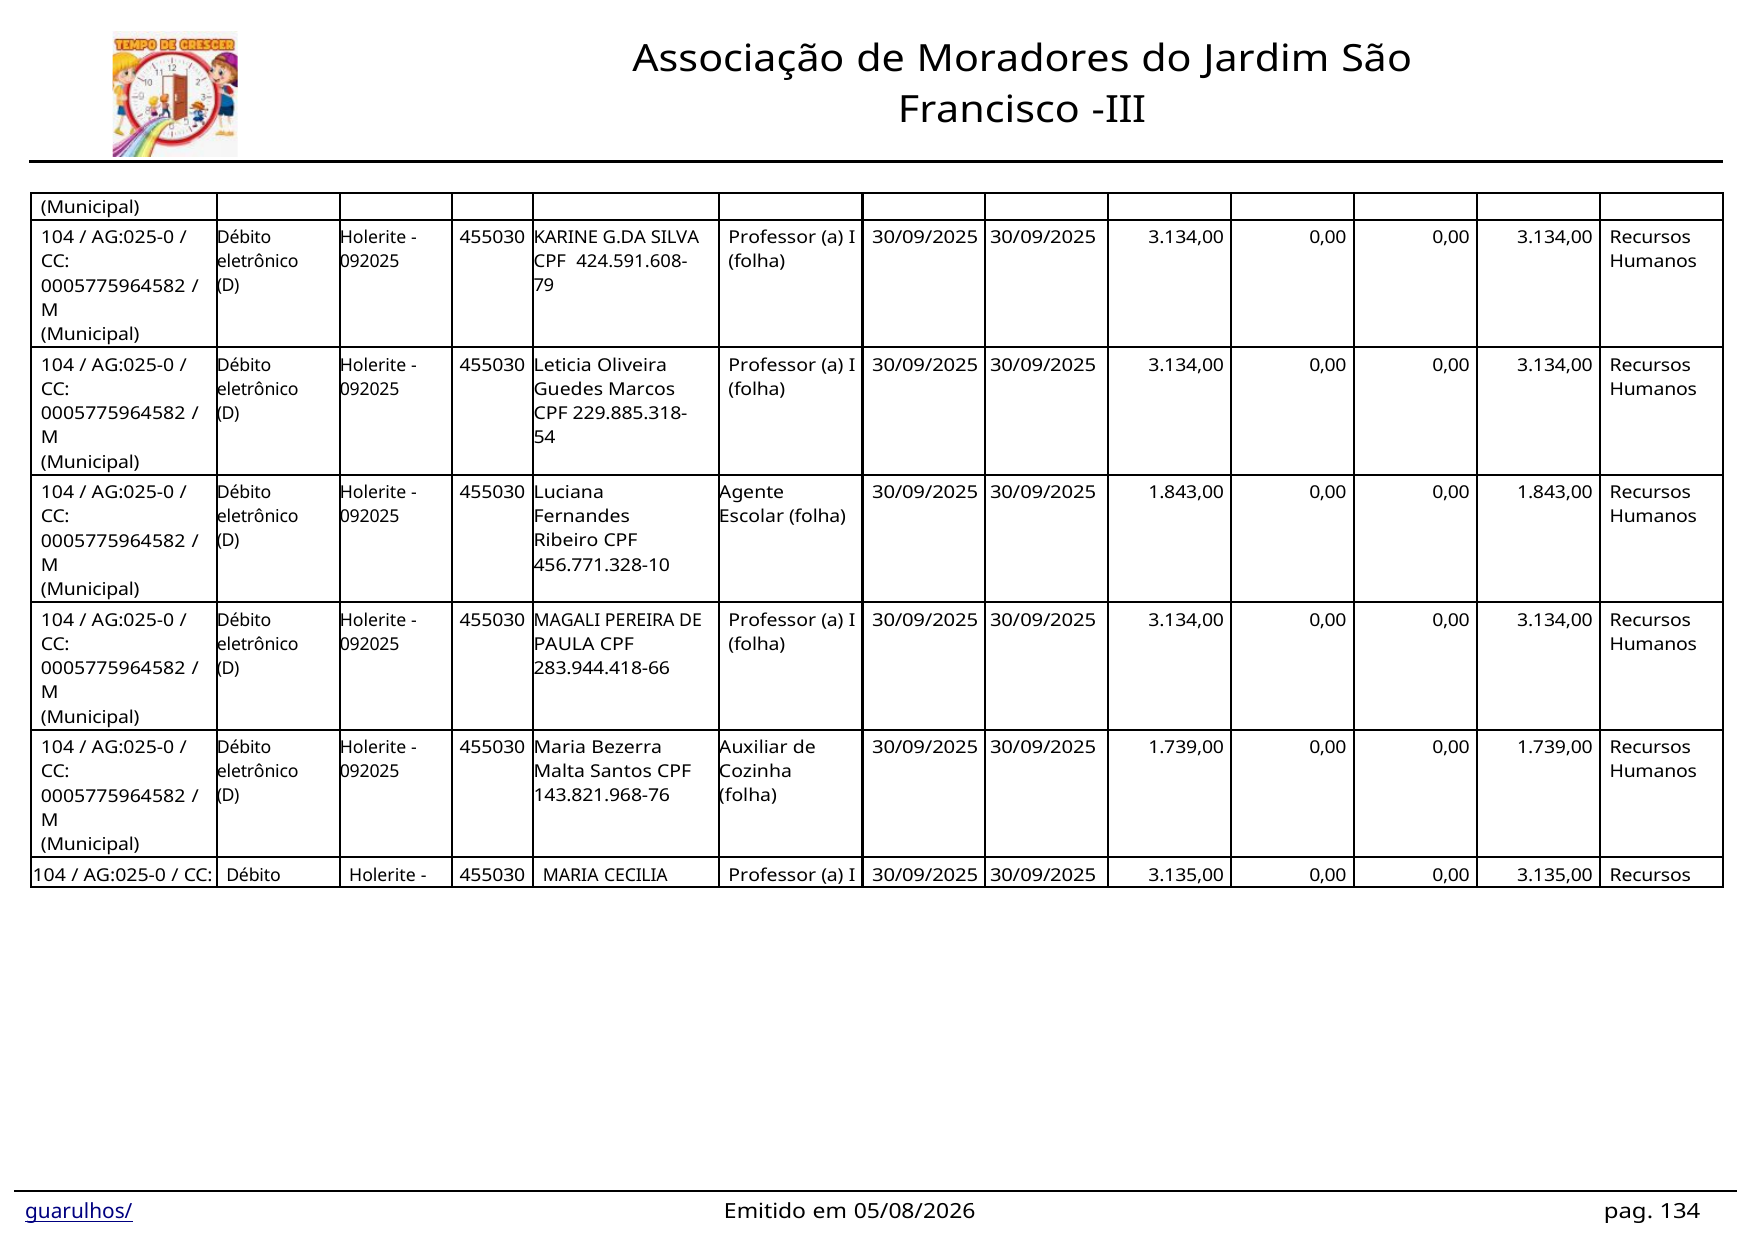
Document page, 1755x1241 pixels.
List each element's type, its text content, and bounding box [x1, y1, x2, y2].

table_cell Holerite - 092025 [341, 476, 451, 601]
table_cell Débito eletrônico (D) [218, 476, 339, 601]
table_cell Recursos Humanos [1601, 348, 1722, 473]
table_cell Recursos Humanos [1601, 221, 1722, 346]
table_cell 30/09/2025 [864, 858, 984, 886]
table_cell [1478, 194, 1599, 218]
table_cell Recursos [1601, 858, 1722, 886]
table_cell 3.134,00 [1478, 221, 1599, 346]
table_cell 0,00 [1355, 476, 1476, 601]
table_cell Holerite - 092025 [341, 221, 451, 346]
table_cell Auxiliar de Cozinha (folha) [720, 731, 861, 856]
table_cell Holerite - [341, 858, 451, 886]
table_cell [218, 194, 339, 218]
table_cell 0,00 [1232, 731, 1353, 856]
table_cell 104 / AG:025-0 / CC: [32, 858, 216, 886]
table_cell 455030 [453, 348, 532, 473]
table_cell 30/09/2025 [986, 603, 1107, 728]
table_cell 30/09/2025 [864, 731, 984, 856]
table_cell 1.843,00 [1109, 476, 1230, 601]
table_cell Recursos Humanos [1601, 603, 1722, 728]
table_cell Agente Escolar (folha) [720, 476, 861, 601]
table_cell [986, 194, 1107, 218]
table_cell 455030 [453, 476, 532, 601]
table_cell Holerite - 092025 [341, 731, 451, 856]
table_cell Holerite - 092025 [341, 603, 451, 728]
table_cell 1.739,00 [1478, 731, 1599, 856]
table_cell 0,00 [1232, 476, 1353, 601]
table_cell [1601, 194, 1722, 218]
table_cell Professor (a) I (folha) [720, 603, 861, 728]
table_cell 0,00 [1232, 348, 1353, 473]
table_cell 3.135,00 [1109, 858, 1230, 886]
table_cell Débito [218, 858, 339, 886]
table_cell 0,00 [1232, 858, 1353, 886]
table_cell 0,00 [1355, 858, 1476, 886]
table_cell [1232, 194, 1353, 218]
table_cell 455030 [453, 603, 532, 728]
table_cell 3.134,00 [1478, 348, 1599, 473]
table_cell Professor (a) I (folha) [720, 348, 861, 473]
table_cell [864, 194, 984, 218]
table_cell Luciana Fernandes Ribeiro CPF 456.771.328-10 [534, 476, 718, 601]
table_cell Débito eletrônico (D) [218, 221, 339, 346]
table_cell 104 / AG:025-0 / CC: 0005775964582 / M (Municipal) [32, 731, 216, 856]
table_cell 30/09/2025 [864, 221, 984, 346]
table_cell 3.134,00 [1478, 603, 1599, 728]
table_cell 0,00 [1232, 221, 1353, 346]
table_cell 104 / AG:025-0 / CC: 0005775964582 / M (Municipal) [32, 476, 216, 601]
table_cell [341, 194, 451, 218]
table_cell 0,00 [1232, 603, 1353, 728]
table_cell 0,00 [1355, 731, 1476, 856]
table_cell 104 / AG:025-0 / CC: 0005775964582 / M (Municipal) [32, 603, 216, 728]
table_cell KARINE G.DA SILVA CPF 424.591.608-79 [534, 221, 718, 346]
table_cell 0,00 [1355, 221, 1476, 346]
table_cell MARIA CECILIA [534, 858, 718, 886]
table_cell Débito eletrônico (D) [218, 731, 339, 856]
table_cell [453, 194, 532, 218]
table_cell 455030 [453, 731, 532, 856]
table_cell 30/09/2025 [986, 731, 1107, 856]
table_cell [1109, 194, 1230, 218]
table_cell 1.739,00 [1109, 731, 1230, 856]
table_cell [1355, 194, 1476, 218]
table_cell 30/09/2025 [986, 221, 1107, 346]
table_cell Débito eletrônico (D) [218, 348, 339, 473]
table_cell Recursos Humanos [1601, 731, 1722, 856]
table_cell (Municipal) [32, 194, 216, 218]
table_cell Recursos Humanos [1601, 476, 1722, 601]
table_cell 30/09/2025 [986, 858, 1107, 886]
table_cell 30/09/2025 [864, 603, 984, 728]
table_cell 3.134,00 [1109, 348, 1230, 473]
table_cell Professor (a) I (folha) [720, 221, 861, 346]
table_cell Professor (a) I [720, 858, 861, 886]
table_cell 104 / AG:025-0 / CC: 0005775964582 / M (Municipal) [32, 221, 216, 346]
table_cell 1.843,00 [1478, 476, 1599, 601]
table_cell [720, 194, 861, 218]
table_cell 455030 [453, 858, 532, 886]
table_cell 30/09/2025 [986, 348, 1107, 473]
table_cell 30/09/2025 [986, 476, 1107, 601]
table_cell 3.135,00 [1478, 858, 1599, 886]
table_cell Maria Bezerra Malta Santos CPF 143.821.968-76 [534, 731, 718, 856]
table_cell 30/09/2025 [864, 476, 984, 601]
table_cell 3.134,00 [1109, 221, 1230, 346]
table_cell 455030 [453, 221, 532, 346]
table_cell 30/09/2025 [864, 348, 984, 473]
table_cell 0,00 [1355, 348, 1476, 473]
table_cell Débito eletrônico (D) [218, 603, 339, 728]
table_cell MAGALI PEREIRA DE PAULA CPF 283.944.418-66 [534, 603, 718, 728]
table_cell [534, 194, 718, 218]
table_cell Holerite - 092025 [341, 348, 451, 473]
table_cell 0,00 [1355, 603, 1476, 728]
table_cell 104 / AG:025-0 / CC: 0005775964582 / M (Municipal) [32, 348, 216, 473]
table_cell Leticia Oliveira Guedes Marcos CPF 229.885.318-54 [534, 348, 718, 473]
table_cell 3.134,00 [1109, 603, 1230, 728]
